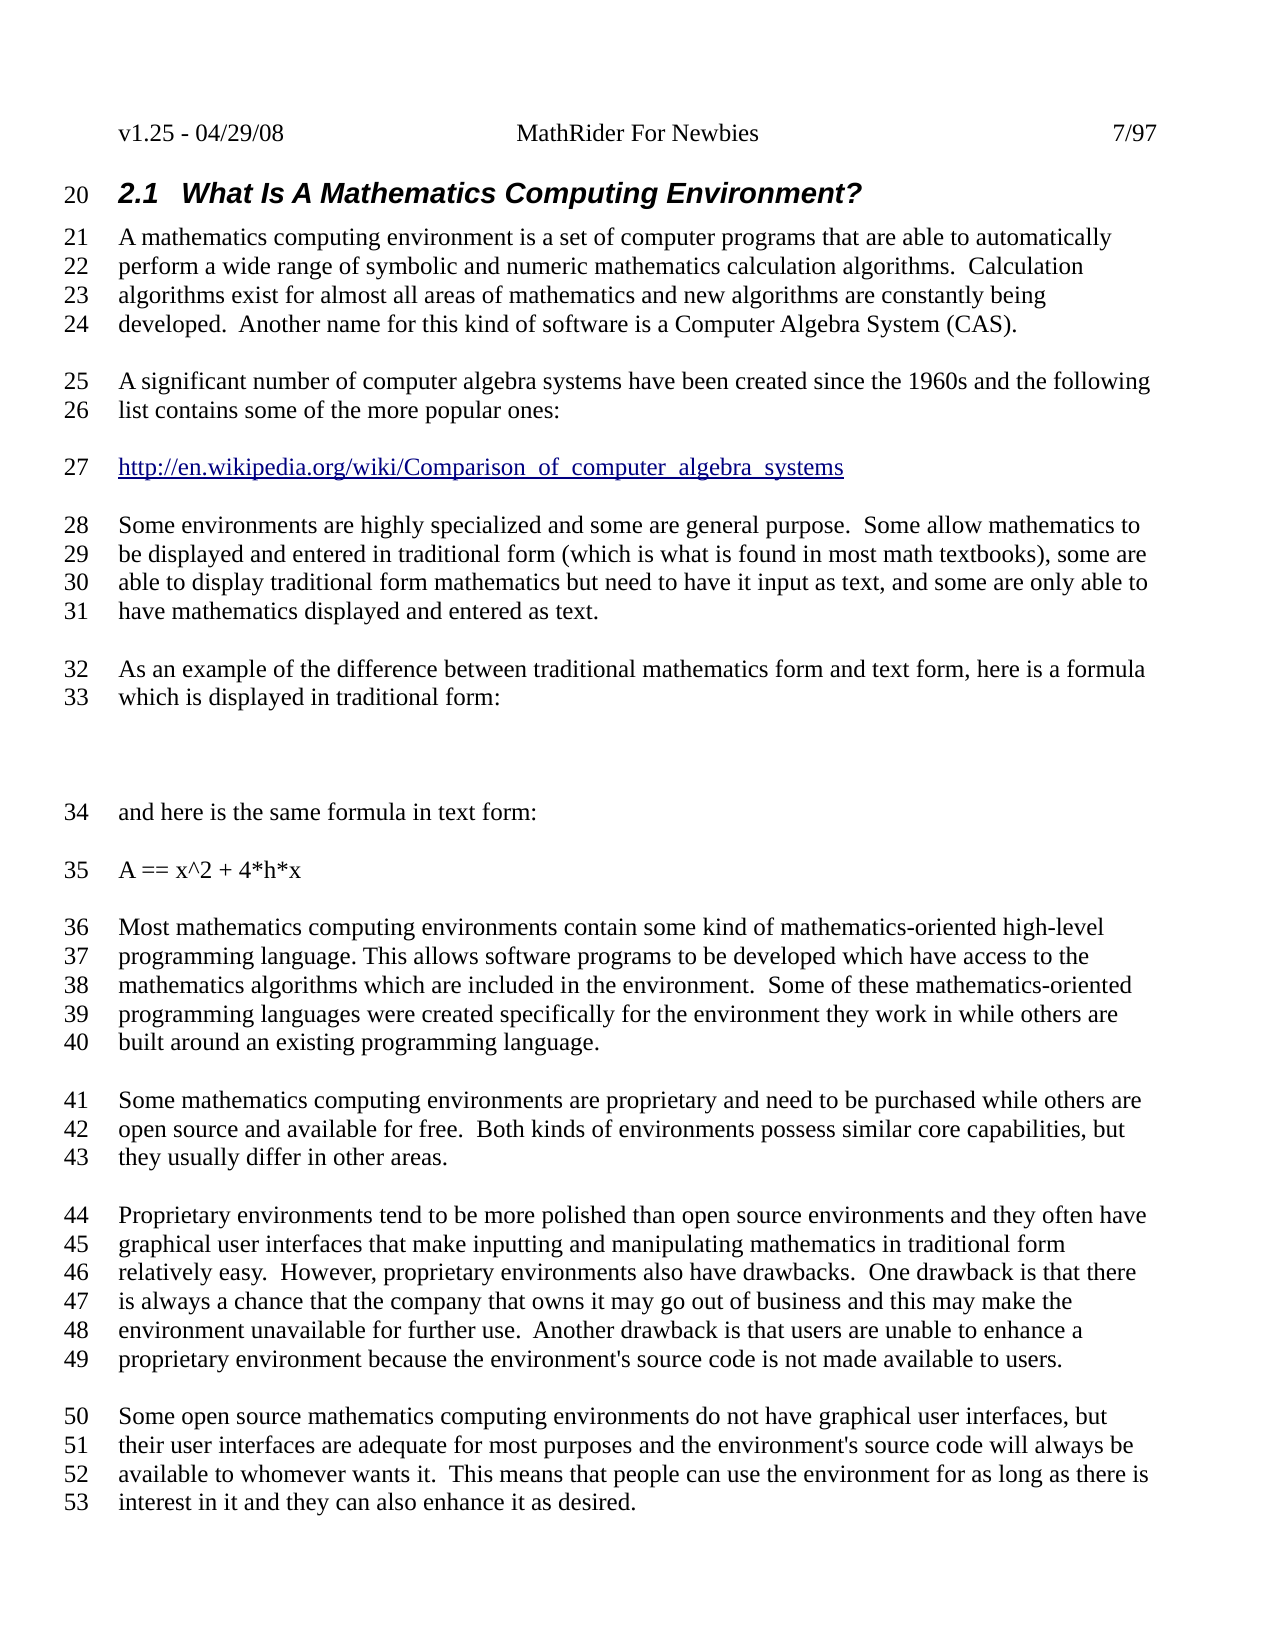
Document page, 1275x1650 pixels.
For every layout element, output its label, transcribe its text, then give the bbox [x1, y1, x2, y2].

text http://en.wikipedia.org/wiki/Comparison_of_computer_algebra_systems [118, 452, 1157, 481]
text A significant number of computer algebra systems have been created since the 1960s and the following list contains some of the more popular ones: [118, 366, 1157, 424]
text and here is the same formula in text form: [118, 797, 1157, 826]
text As an example of the difference between traditional mathematics form and text form, here is a formula which is displayed in traditional form: [118, 654, 1157, 711]
text Proprietary environments tend to be more polished than open source environments and they often have graphical user interfaces that make inputting and manipulating mathematics in traditional form relatively easy. However, proprietary environments also have drawbacks. One drawback is that there is always a chance that the company that owns it may go out of business and this may make the environment unavailable for further use. Another drawback is that users are unable to enhance a proprietary environment because the environment's source code is not made available to users. [118, 1200, 1157, 1372]
text A mathematics computing environment is a set of computer programs that are able to automatically perform a wide range of symbolic and numeric mathematics calculation algorithms. Calculation algorithms exist for almost all areas of mathematics and new algorithms are constantly being developed. Another name for this kind of software is a Computer Algebra System (CAS). [118, 222, 1157, 337]
text Some mathematics computing environments are proprietary and need to be purchased while others are open source and available for free. Both kinds of environments possess similar core capabilities, but they usually differ in other areas. [118, 1085, 1157, 1171]
text A == x^2 + 4*h*x [118, 855, 1157, 884]
text Most mathematics computing environments contain some kind of mathematics-oriented high-level programming language. This allows software programs to be developed which have access to the mathematics algorithms which are included in the environment. Some of these mathematics-oriented programming languages were created specifically for the environment they work in while others are built around an existing programming language. [118, 912, 1157, 1056]
text Some open source mathematics computing environments do not have graphical user interfaces, but their user interfaces are adequate for most purposes and the environment's source code will always be available to whomever wants it. This means that people can use the environment for as long as there is interest in it and they can also enhance it as desired. [118, 1401, 1157, 1516]
subtitle What Is A Mathematics Computing Environment? [118, 176, 1157, 210]
text Some environments are highly specialized and some are general purpose. Some allow mathematics to be displayed and entered in traditional form (which is what is found in most math textbooks), some are able to display traditional form mathematics but need to have it input as text, and some are only able to have mathematics displayed and entered as text. [118, 510, 1157, 625]
